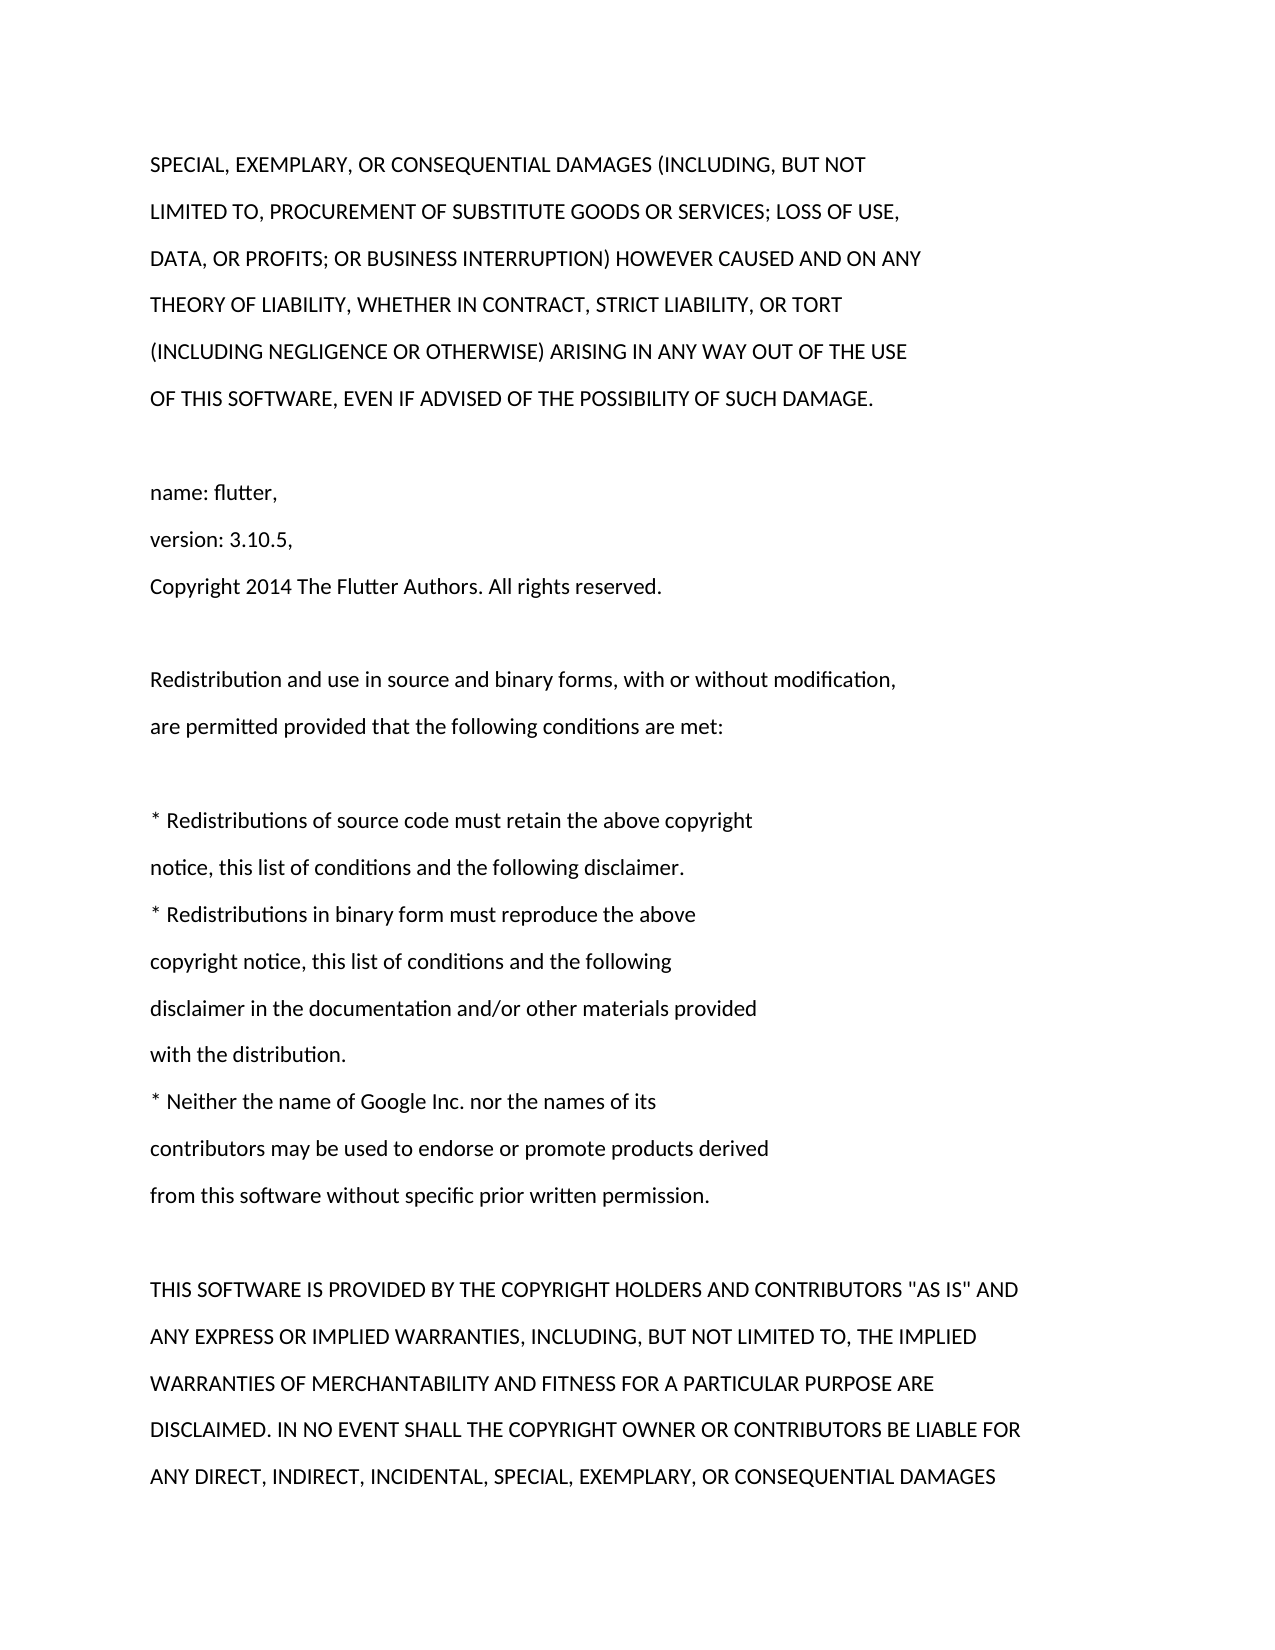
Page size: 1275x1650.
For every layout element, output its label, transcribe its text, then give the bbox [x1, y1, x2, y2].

text from this software without specific prior written permission. [150, 1181, 1125, 1209]
text with the distribution. [150, 1041, 1125, 1069]
text OF THIS SOFTWARE, EVEN IF ADVISED OF THE POSSIBILITY OF SUCH DAMAGE. [150, 384, 1125, 412]
text disclaimer in the documentation and/or other materials provided [150, 994, 1125, 1022]
text DISCLAIMED. IN NO EVENT SHALL THE COPYRIGHT OWNER OR CONTRIBUTORS BE LIABLE FOR [150, 1416, 1125, 1444]
text SPECIAL, EXEMPLARY, OR CONSEQUENTIAL DAMAGES (INCLUDING, BUT NOT [150, 150, 1125, 178]
text (INCLUDING NEGLIGENCE OR OTHERWISE) ARISING IN ANY WAY OUT OF THE USE [150, 337, 1125, 366]
text LIMITED TO, PROCUREMENT OF SUBSTITUTE GOODS OR SERVICES; LOSS OF USE, [150, 197, 1125, 225]
text version: 3.10.5, [150, 525, 1125, 553]
text * Neither the name of Google Inc. nor the names of its [150, 1087, 1125, 1116]
text notice, this list of conditions and the following disclaimer. [150, 853, 1125, 881]
text Copyright 2014 The Flutter Authors. All rights reserved. [150, 572, 1125, 600]
text DATA, OR PROFITS; OR BUSINESS INTERRUPTION) HOWEVER CAUSED AND ON ANY [150, 244, 1125, 272]
text * Redistributions in binary form must reproduce the above [150, 900, 1125, 928]
text are permitted provided that the following conditions are met: [150, 712, 1125, 741]
text contributors may be used to endorse or promote products derived [150, 1134, 1125, 1162]
text THIS SOFTWARE IS PROVIDED BY THE COPYRIGHT HOLDERS AND CONTRIBUTORS "AS IS" AND [150, 1275, 1125, 1303]
text ANY DIRECT, INDIRECT, INCIDENTAL, SPECIAL, EXEMPLARY, OR CONSEQUENTIAL DAMAGES [150, 1462, 1125, 1491]
text Redistribution and use in source and binary forms, with or without modification, [150, 666, 1125, 694]
text THEORY OF LIABILITY, WHETHER IN CONTRACT, STRICT LIABILITY, OR TORT [150, 291, 1125, 319]
text WARRANTIES OF MERCHANTABILITY AND FITNESS FOR A PARTICULAR PURPOSE ARE [150, 1369, 1125, 1397]
text * Redistributions of source code must retain the above copyright [150, 806, 1125, 834]
text copyright notice, this list of conditions and the following [150, 947, 1125, 975]
text ANY EXPRESS OR IMPLIED WARRANTIES, INCLUDING, BUT NOT LIMITED TO, THE IMPLIED [150, 1322, 1125, 1350]
text name: flutter, [150, 478, 1125, 506]
